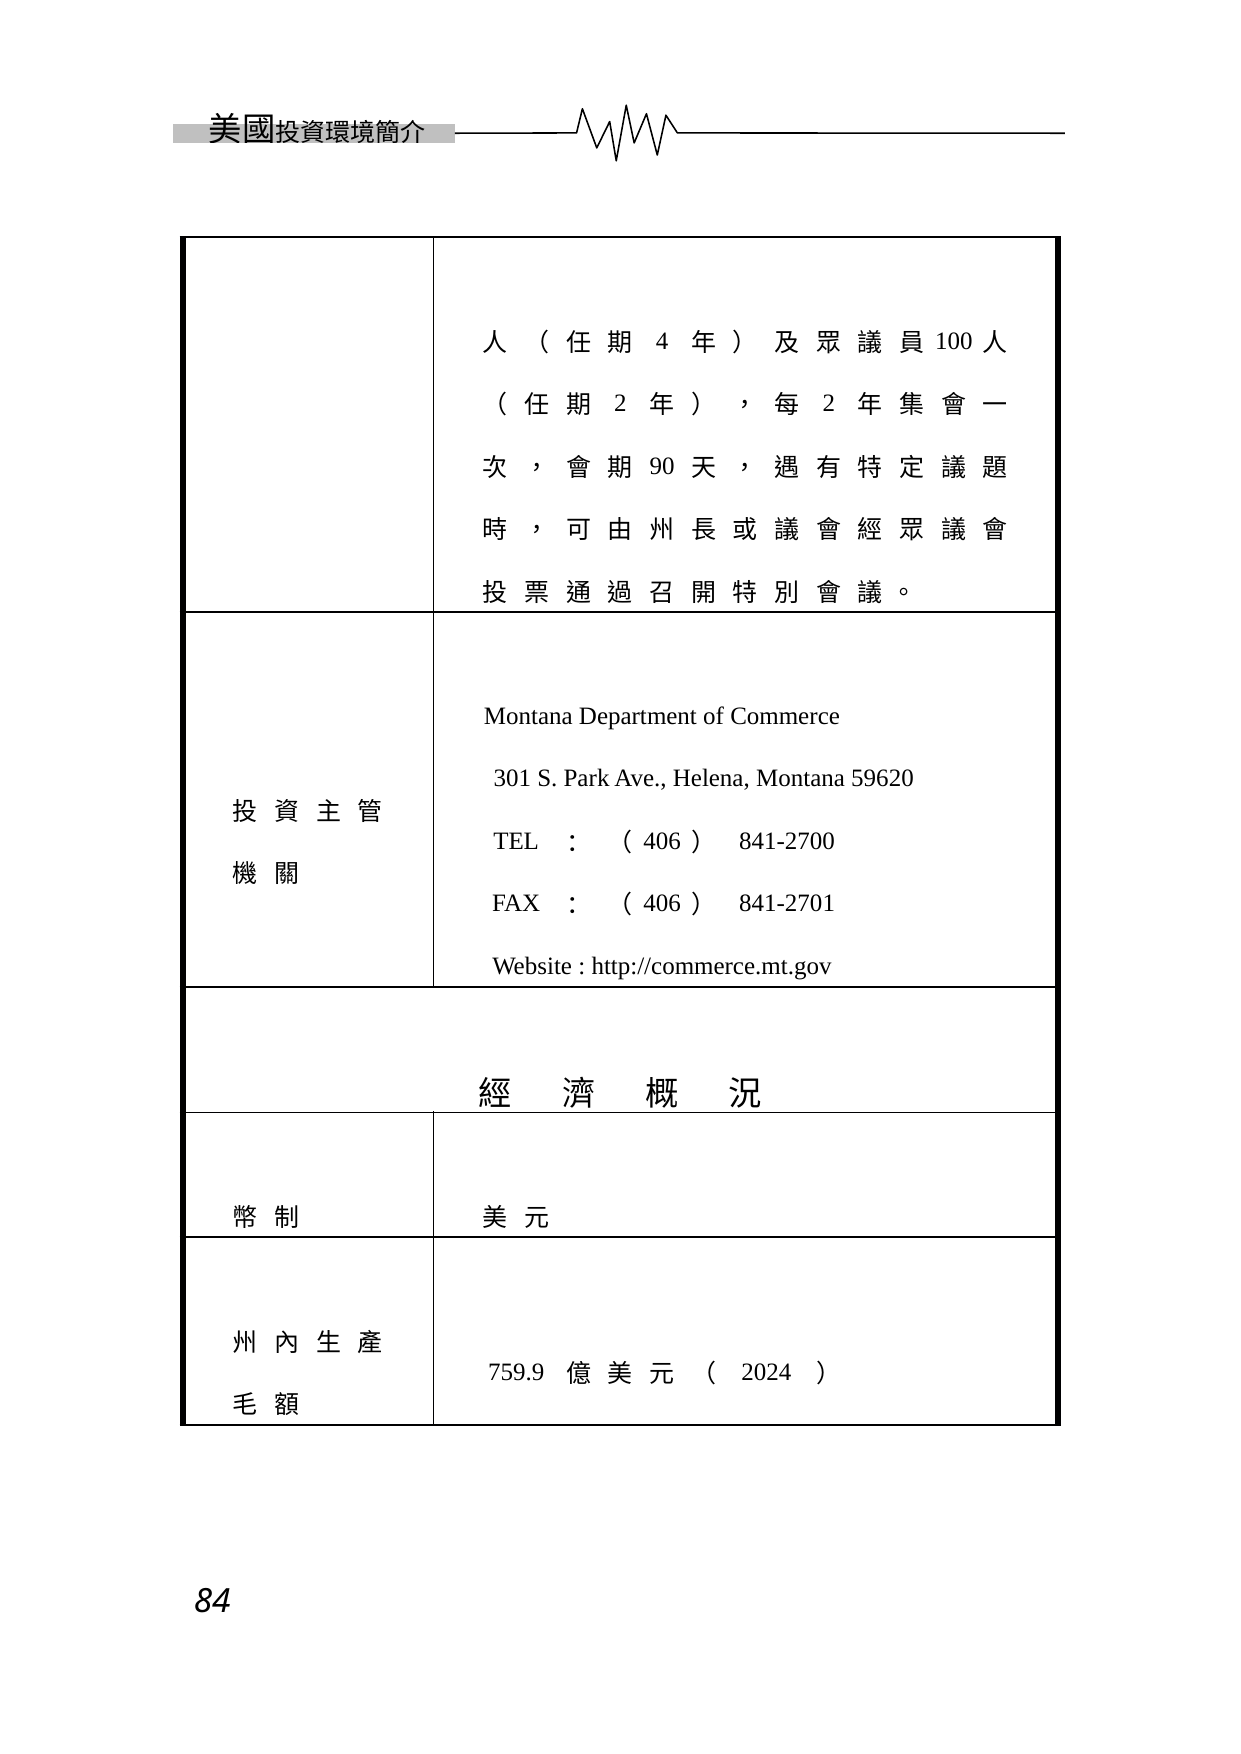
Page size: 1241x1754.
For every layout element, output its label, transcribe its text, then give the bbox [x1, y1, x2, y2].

table_cell 投資主管機關 [186, 613, 433, 986]
table_cell 759.9億美元（2024） [434, 1238, 1055, 1424]
table_cell 經 濟 概 況 [186, 988, 1055, 1111]
table_cell 幣制 [186, 1113, 433, 1236]
table_cell 美元 [434, 1113, 1055, 1236]
table_cell 州內生產毛額 [186, 1238, 433, 1424]
table_cell 人（任期4年）及眾議員100人（任期2年），每2年集會一次，會期90天，遇有特定議題時，可由州長或議會經眾議會投票通過召開特別會議。 [434, 238, 1055, 611]
table_cell Montana Department of Commerce 301 S. Park Ave., Helena, Montana 59620 TEL：（406）841-2700 FAX：（406）841-2701 Website : http://commerce.mt.gov [434, 613, 1055, 986]
table_cell [186, 238, 433, 611]
